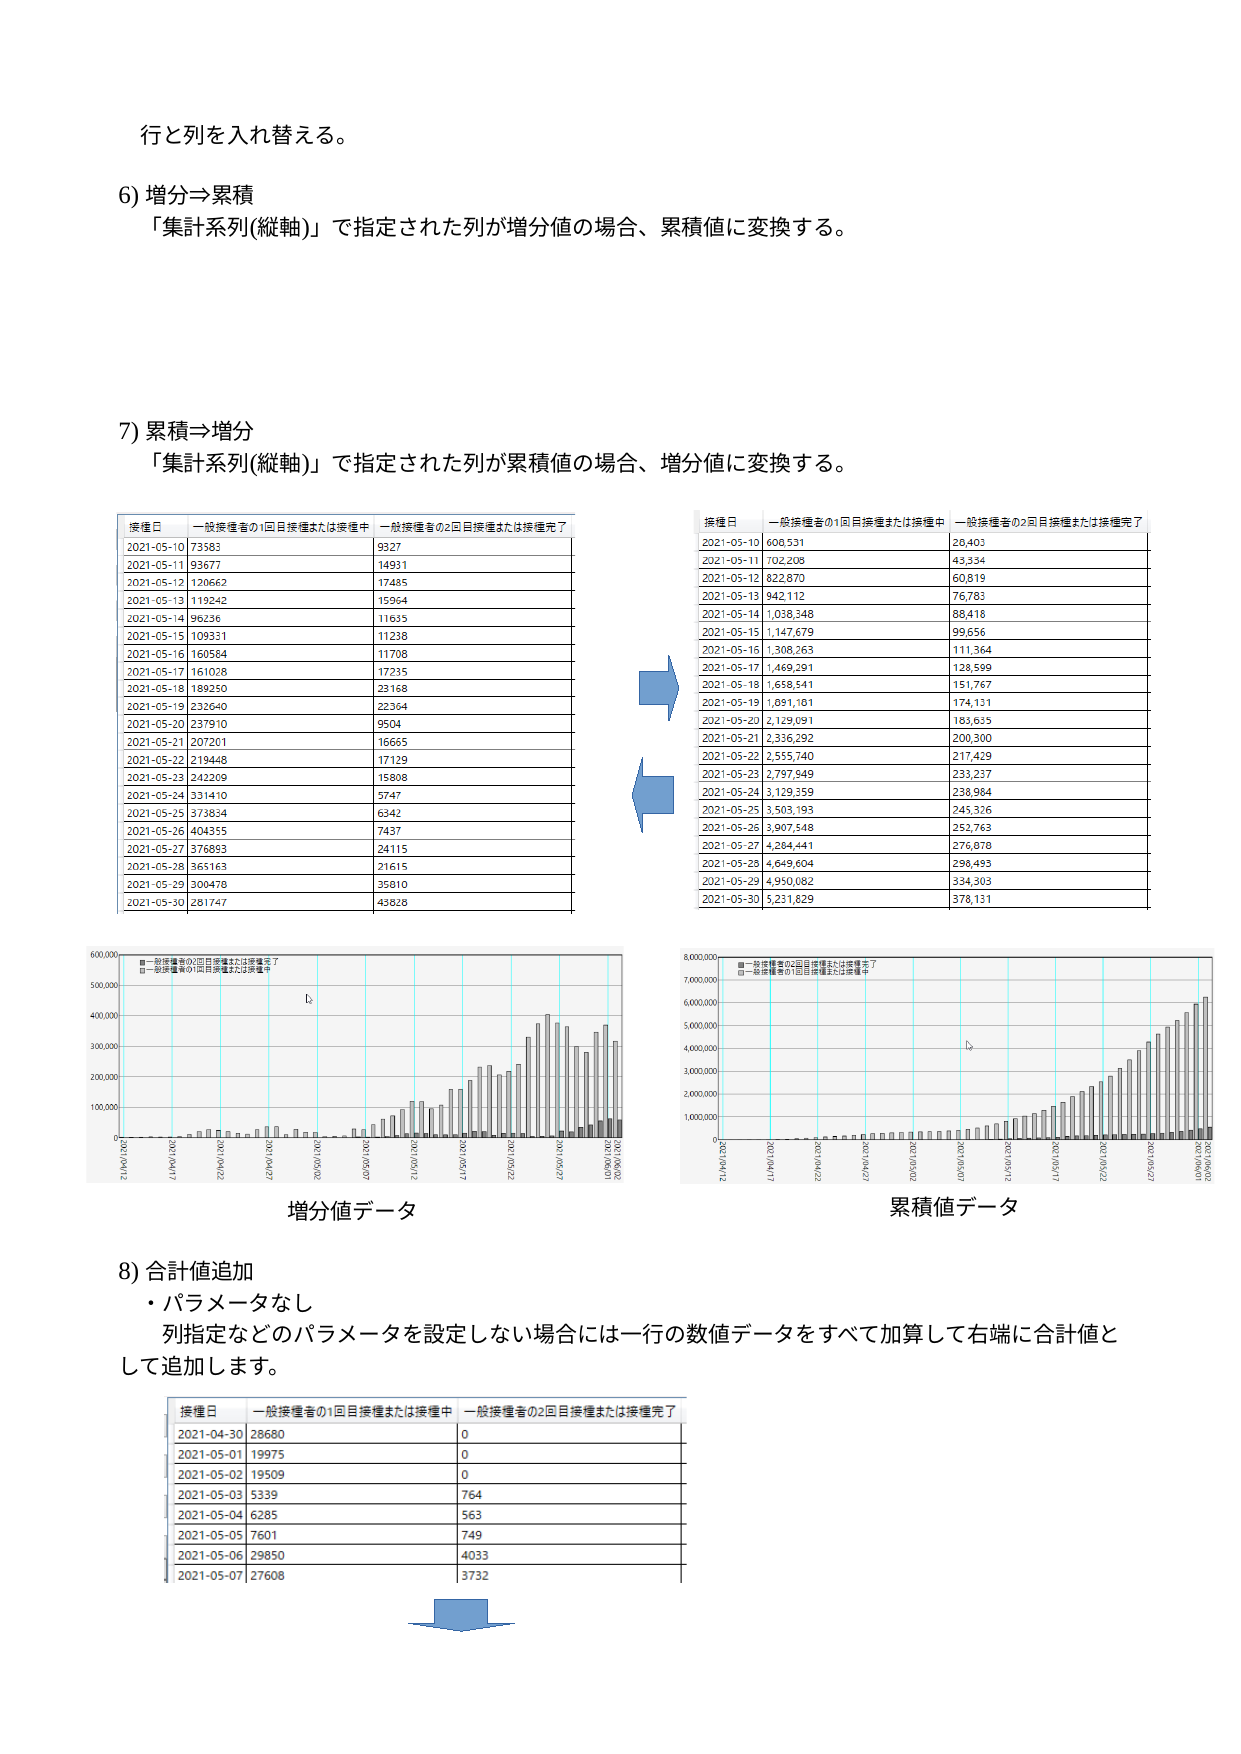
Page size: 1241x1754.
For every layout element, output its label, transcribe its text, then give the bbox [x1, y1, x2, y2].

text 7) 累積⇒増分 [118, 414, 1122, 446]
picture [164, 1396, 687, 1583]
picture [86, 946, 624, 1183]
picture [693, 510, 1151, 910]
text 「集計系列(縦軸)」で指定された列が累積値の場合、増分値に変換する。 [118, 446, 1122, 478]
text 列指定などのパラメータを設定しない場合には一行の数値データをすべて加算して右端に合計値として追加します。 [118, 1317, 1122, 1381]
picture [680, 948, 1215, 1184]
text 「集計系列(縦軸)」で指定された列が増分値の場合、累積値に変換する。 [118, 210, 1122, 242]
text 6) 増分⇒累積 [118, 178, 1122, 210]
text ・パラメータなし [118, 1286, 1122, 1317]
picture [116, 512, 576, 914]
text 行と列を入れ替える。 [118, 118, 1122, 150]
text 8) 合計値追加 [118, 1254, 1122, 1286]
